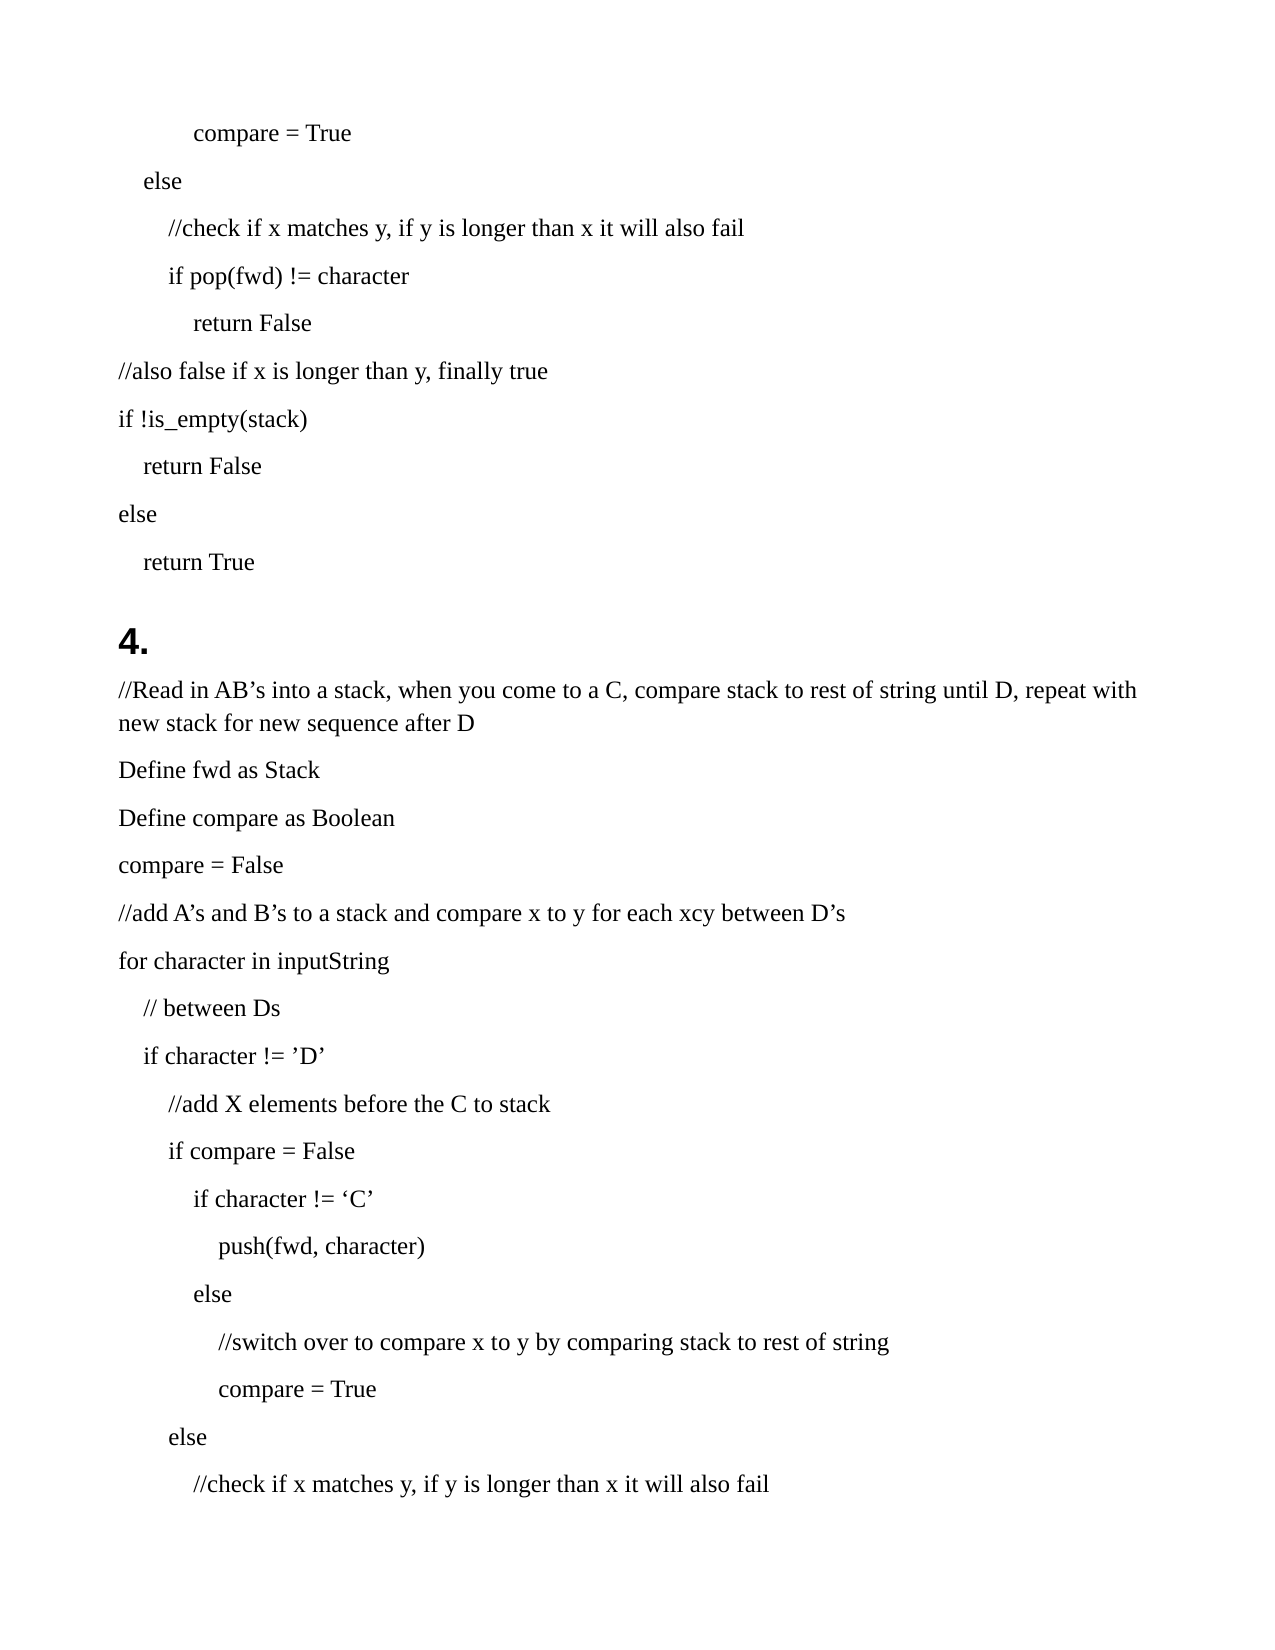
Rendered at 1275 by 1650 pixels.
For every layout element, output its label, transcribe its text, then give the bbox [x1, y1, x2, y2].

text if pop(fwd) != character [118, 261, 1157, 290]
subtitle 4. [118, 619, 1157, 662]
text //add A’s and B’s to a stack and compare x to y for each xcy between D’s [118, 898, 1157, 927]
text else [118, 1279, 1157, 1308]
text else [118, 499, 1157, 528]
text return True [118, 547, 1157, 575]
text return False [118, 308, 1157, 337]
text //Read in AB’s into a stack, when you come to a C, compare stack to rest of string until D, repeat with new stack for new sequence after D [118, 675, 1157, 737]
text compare = True [118, 1374, 1157, 1403]
text return False [118, 451, 1157, 480]
text if !is_empty(stack) [118, 404, 1157, 432]
text Define compare as Boolean [118, 803, 1157, 832]
text if character != ‘C’ [118, 1184, 1157, 1213]
text //add X elements before the C to stack [118, 1089, 1157, 1117]
text //switch over to compare x to y by comparing stack to rest of string [118, 1327, 1157, 1355]
text //check if x matches y, if y is longer than x it will also fail [118, 213, 1157, 242]
text // between Ds [118, 993, 1157, 1022]
text compare = True [118, 118, 1157, 147]
text compare = False [118, 851, 1157, 879]
text //also false if x is longer than y, finally true [118, 356, 1157, 385]
text else [118, 166, 1157, 194]
text //check if x matches y, if y is longer than x it will also fail [118, 1469, 1157, 1498]
text for character in inputString [118, 946, 1157, 974]
text if character != ’D’ [118, 1041, 1157, 1070]
text if compare = False [118, 1136, 1157, 1165]
text push(fwd, character) [118, 1231, 1157, 1260]
text Define fwd as Stack [118, 755, 1157, 784]
text else [118, 1422, 1157, 1451]
